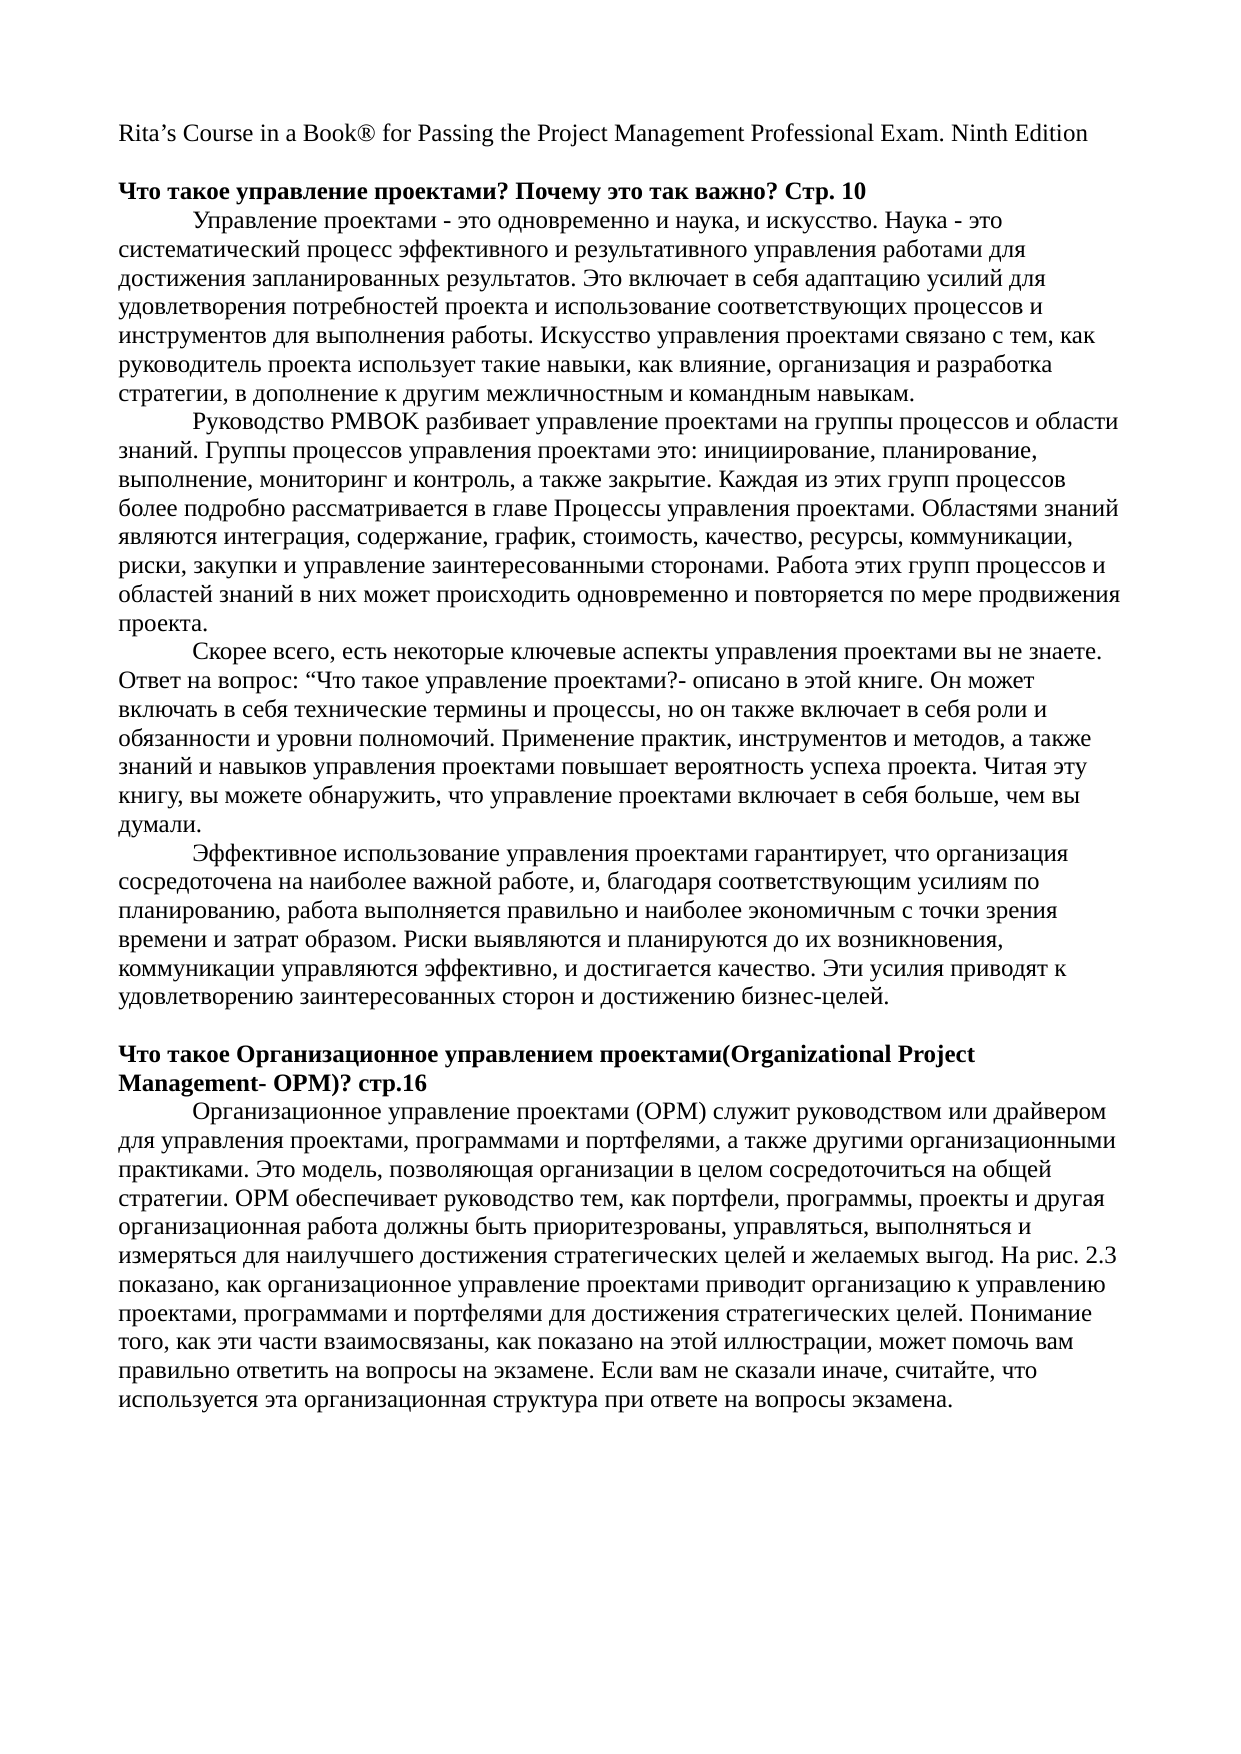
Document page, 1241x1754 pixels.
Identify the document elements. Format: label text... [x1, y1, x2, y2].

text Руководство PMBOK разбивает управление проектами на группы процессов и области знаний. Группы процессов управления проектами это: инициирование, планирование, выполнение, мониторинг и контроль, а также закрытие. Каждая из этих групп процессов более подробно рассматривается в главе Процессы управления проектами. Областями знаний являются интеграция, содержание, график, стоимость, качество, ресурсы, коммуникации, риски, закупки и управление заинтересованными сторонами. Работа этих групп процессов и областей знаний в них может происходить одновременно и повторяется по мере продвижения проекта. [118, 406, 1122, 636]
text Эффективное использование управления проектами гарантирует, что организация сосредоточена на наиболее важной работе, и, благодаря соответствующим усилиям по планированию, работа выполняется правильно и наиболее экономичным с точки зрения времени и затрат образом. Риски выявляются и планируются до их возникновения, коммуникации управляются эффективно, и достигается качество. Эти усилия приводят к удовлетворению заинтересованных сторон и достижению бизнес-целей. [118, 838, 1122, 1010]
text Что такое Организационное управлением проектами(Organizational Project Management- OPM)? стр.16 [118, 1039, 1122, 1096]
text Организационное управление проектами (OPM) служит руководством или драйвером для управления проектами, программами и портфелями, а также другими организационными практиками. Это модель, позволяющая организации в целом сосредоточиться на общей стратегии. OPM обеспечивает руководство тем, как портфели, программы, проекты и другая организационная работа должны быть приоритезрованы, управляться, выполняться и измеряться для наилучшего достижения стратегических целей и желаемых выгод. На рис. 2.3 показано, как организационное управление проектами приводит организацию к управлению проектами, программами и портфелями для достижения стратегических целей. Понимание того, как эти части взаимосвязаны, как показано на этой иллюстрации, может помочь вам правильно ответить на вопросы на экзамене. Если вам не сказали иначе, считайте, что используется эта организационная структура при ответе на вопросы экзамена. [118, 1096, 1122, 1413]
text Управление проектами - это одновременно и наука, и искусство. Наука - это систематический процесс эффективного и результативного управления работами для достижения запланированных результатов. Это включает в себя адаптацию усилий для удовлетворения потребностей проекта и использование соответствующих процессов и инструментов для выполнения работы. Искусство управления проектами связано с тем, как руководитель проекта использует такие навыки, как влияние, организация и разработка стратегии, в дополнение к другим межличностным и командным навыкам. [118, 205, 1122, 406]
text Что такое управление проектами? Почему это так важно? Стр. 10 [118, 176, 1122, 205]
text Скорее всего, есть некоторые ключевые аспекты управления проектами вы не знаете. Ответ на вопрос: “Что такое управление проектами?- описано в этой книге. Он может включать в себя технические термины и процессы, но он также включает в себя роли и обязанности и уровни полномочий. Применение практик, инструментов и методов, а также знаний и навыков управления проектами повышает вероятность успеха проекта. Читая эту книгу, вы можете обнаружить, что управление проектами включает в себя больше, чем вы думали. [118, 636, 1122, 838]
